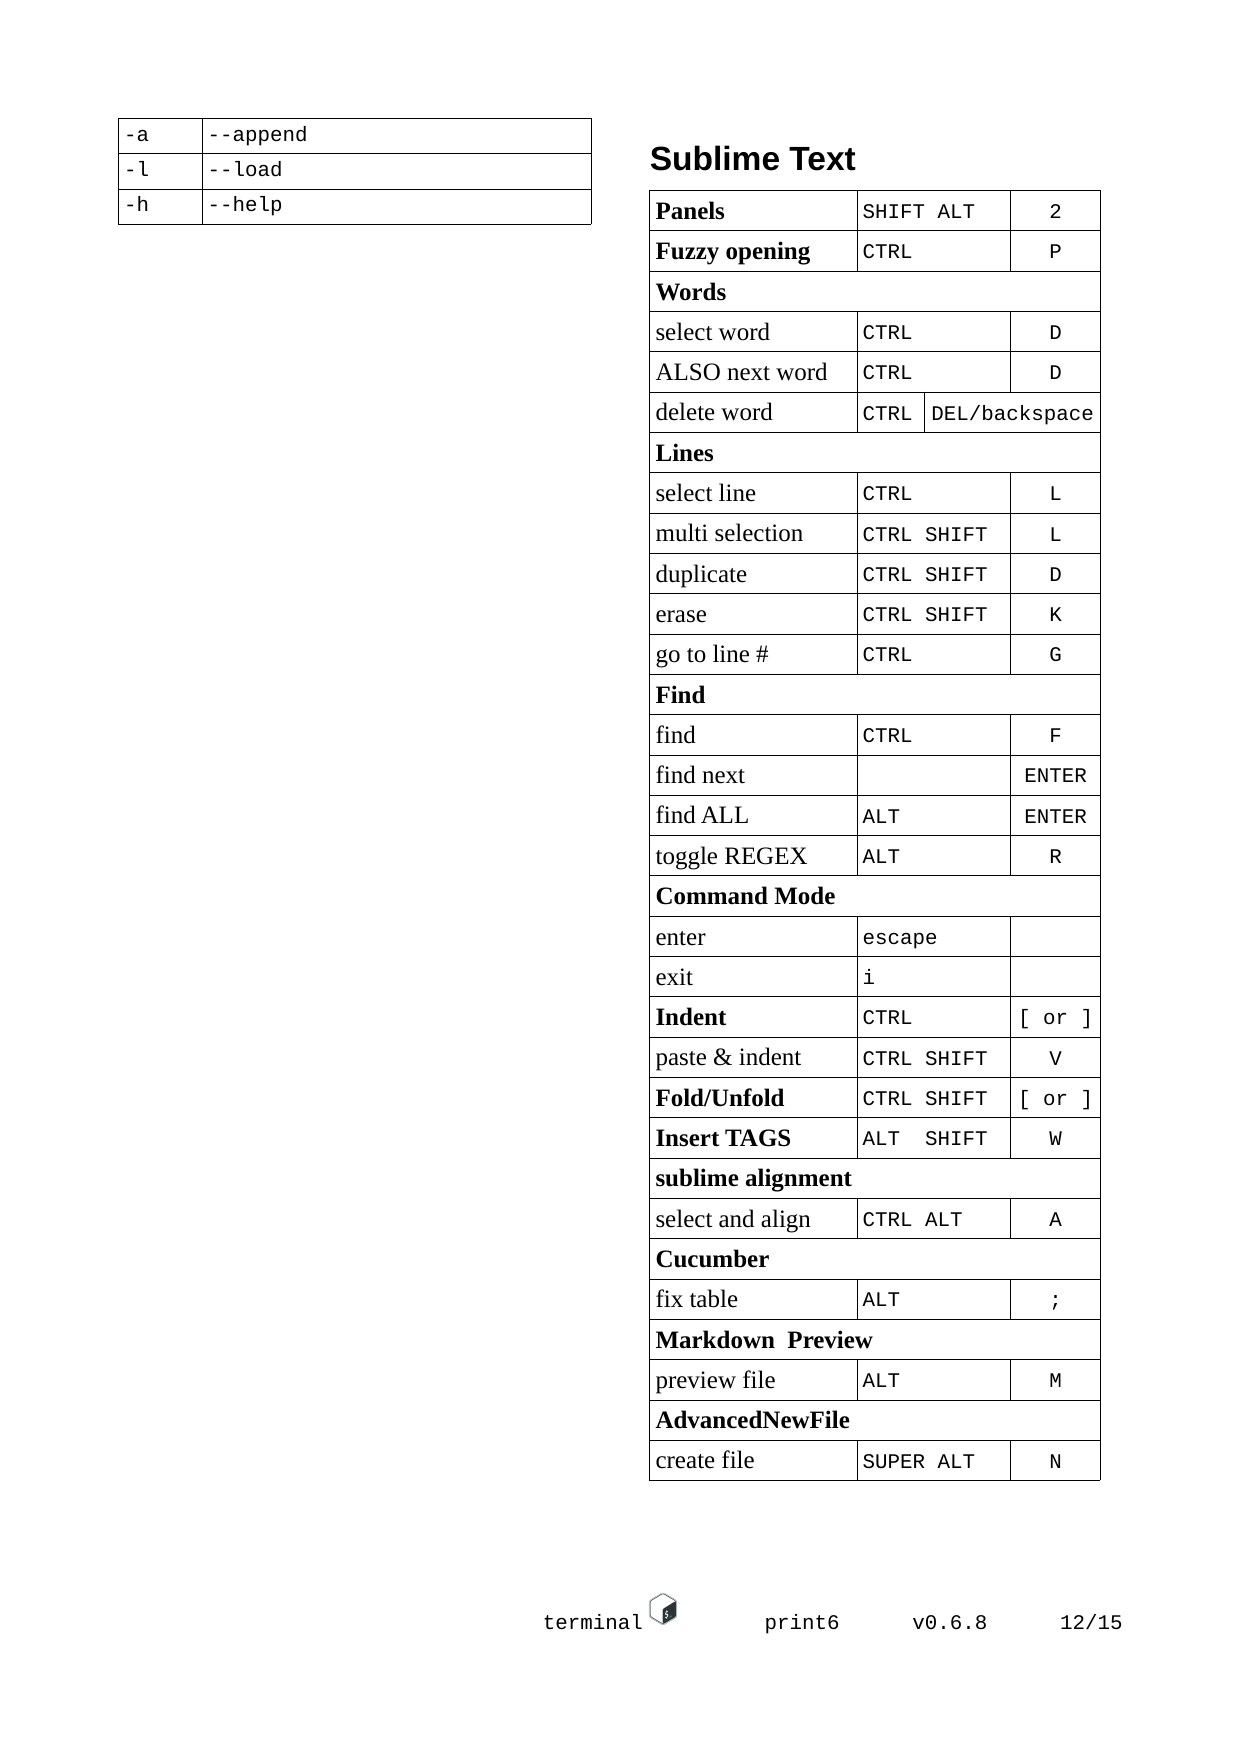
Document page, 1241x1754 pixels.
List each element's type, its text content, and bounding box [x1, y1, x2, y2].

table_cell --help [203, 190, 591, 224]
table_cell L [1011, 473, 1100, 513]
table_cell K [1011, 594, 1100, 633]
table_cell CTRL SHIFT [858, 1078, 1010, 1117]
table_cell F [1011, 715, 1100, 754]
table_cell erase [650, 594, 857, 633]
table_header SHIFT ALT [858, 191, 1010, 230]
table_cell sublime alignment [650, 1159, 1100, 1198]
table_cell -a [119, 119, 202, 153]
table_cell CTRL SHIFT [858, 514, 1010, 553]
table_cell enter [650, 917, 857, 956]
table_cell CTRL SHIFT [858, 1038, 1010, 1077]
table_cell Cucumber [650, 1239, 1100, 1278]
table_cell Indent [650, 997, 857, 1037]
table_cell multi selection [650, 514, 857, 553]
table_cell [1011, 917, 1100, 956]
table_cell ; [1011, 1280, 1100, 1319]
table_cell Find [650, 675, 1100, 714]
table_cell go to line # [650, 635, 857, 674]
subtitle Sublime Text [649, 139, 1122, 178]
table_cell SUPER ALT [858, 1441, 1010, 1480]
table_cell i [858, 957, 1010, 996]
table_cell --load [203, 154, 591, 188]
table_cell CTRL [858, 997, 1010, 1037]
table_cell [ or ] [1011, 997, 1100, 1037]
table_cell L [1011, 514, 1100, 553]
table_cell CTRL SHIFT [858, 554, 1010, 593]
table_cell Markdown Preview [650, 1320, 1100, 1359]
table_cell P [1011, 231, 1100, 271]
table_cell -h [119, 190, 202, 224]
table_cell ALT SHIFT [858, 1118, 1010, 1158]
table_cell find [650, 715, 857, 754]
table_cell G [1011, 635, 1100, 674]
table_cell ENTER [1011, 756, 1100, 795]
table_cell delete word [650, 393, 857, 432]
table_cell V [1011, 1038, 1100, 1077]
table_cell preview file [650, 1360, 857, 1399]
table_cell CTRL [858, 715, 1010, 754]
table_cell [1011, 957, 1100, 996]
table_cell D [1011, 554, 1100, 593]
table_cell D [1011, 352, 1100, 392]
table_cell duplicate [650, 554, 857, 593]
table_cell CTRL [858, 312, 1010, 351]
table_cell ALT [858, 1280, 1010, 1319]
table_cell ALT [858, 836, 1010, 875]
table_cell ALT [858, 1360, 1010, 1399]
table_cell exit [650, 957, 857, 996]
table_cell M [1011, 1360, 1100, 1399]
table_header 2 [1011, 191, 1100, 230]
table_cell Insert TAGS [650, 1118, 857, 1158]
table_cell find next [650, 756, 857, 795]
table_cell Command Mode [650, 876, 1100, 916]
table_cell ALSO next word [650, 352, 857, 392]
table_cell Fuzzy opening [650, 231, 857, 271]
table_cell N [1011, 1441, 1100, 1480]
table_cell D [1011, 312, 1100, 351]
table_cell CTRL [858, 352, 1010, 392]
table_cell paste & indent [650, 1038, 857, 1077]
table_cell R [1011, 836, 1100, 875]
table_cell fix table [650, 1280, 857, 1319]
table_cell -l [119, 154, 202, 188]
table_cell [ or ] [1011, 1078, 1100, 1117]
table_cell Fold/Unfold [650, 1078, 857, 1117]
table_cell --append [203, 119, 591, 153]
table_cell CTRL [858, 635, 1010, 674]
table_cell Words [650, 272, 1100, 311]
table_cell select line [650, 473, 857, 513]
table_cell DEL/backspace [925, 393, 1100, 432]
table_cell toggle REGEX [650, 836, 857, 875]
table_cell CTRL SHIFT [858, 594, 1010, 633]
table_header Panels [650, 191, 857, 230]
table_cell ALT [858, 796, 1010, 835]
table_cell escape [858, 917, 1010, 956]
table_cell create file [650, 1441, 857, 1480]
table_cell CTRL ALT [858, 1199, 1010, 1238]
table_cell [858, 756, 1010, 795]
table_cell select and align [650, 1199, 857, 1238]
table_cell CTRL [858, 473, 1010, 513]
table_cell AdvancedNewFile [650, 1401, 1100, 1440]
picture [642, 1588, 684, 1630]
table_cell W [1011, 1118, 1100, 1158]
table_cell select word [650, 312, 857, 351]
table_cell A [1011, 1199, 1100, 1238]
table_cell ENTER [1011, 796, 1100, 835]
table_cell Lines [650, 433, 1100, 472]
table_cell CTRL [858, 231, 1010, 271]
table_cell CTRL [858, 393, 924, 432]
table_cell find ALL [650, 796, 857, 835]
